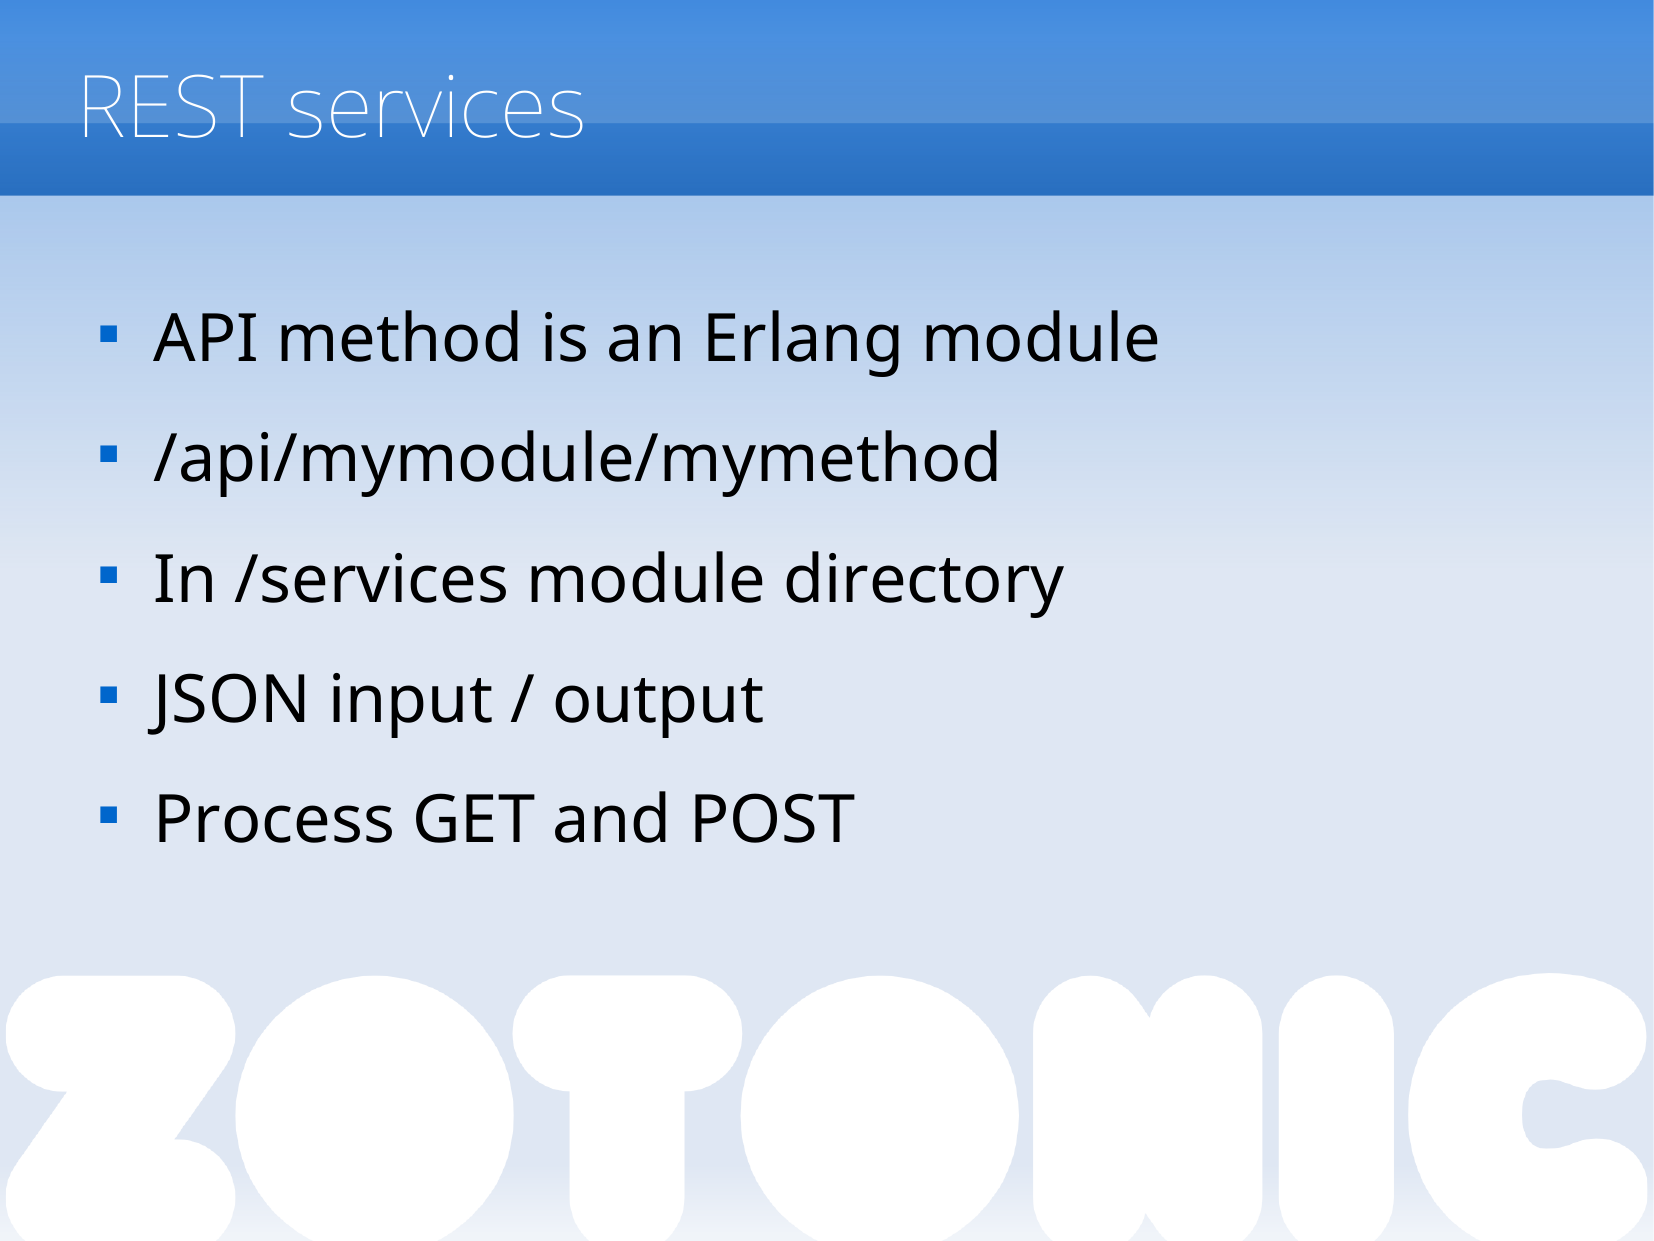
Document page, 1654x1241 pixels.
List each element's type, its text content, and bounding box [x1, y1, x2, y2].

title REST services [76, 0, 1565, 208]
picture [0, 0, 1654, 1241]
list API method is an Erlang module /api/mymodule/mymethod In /services module directory JSON input / output Process GET and POST [82, 290, 1571, 1109]
